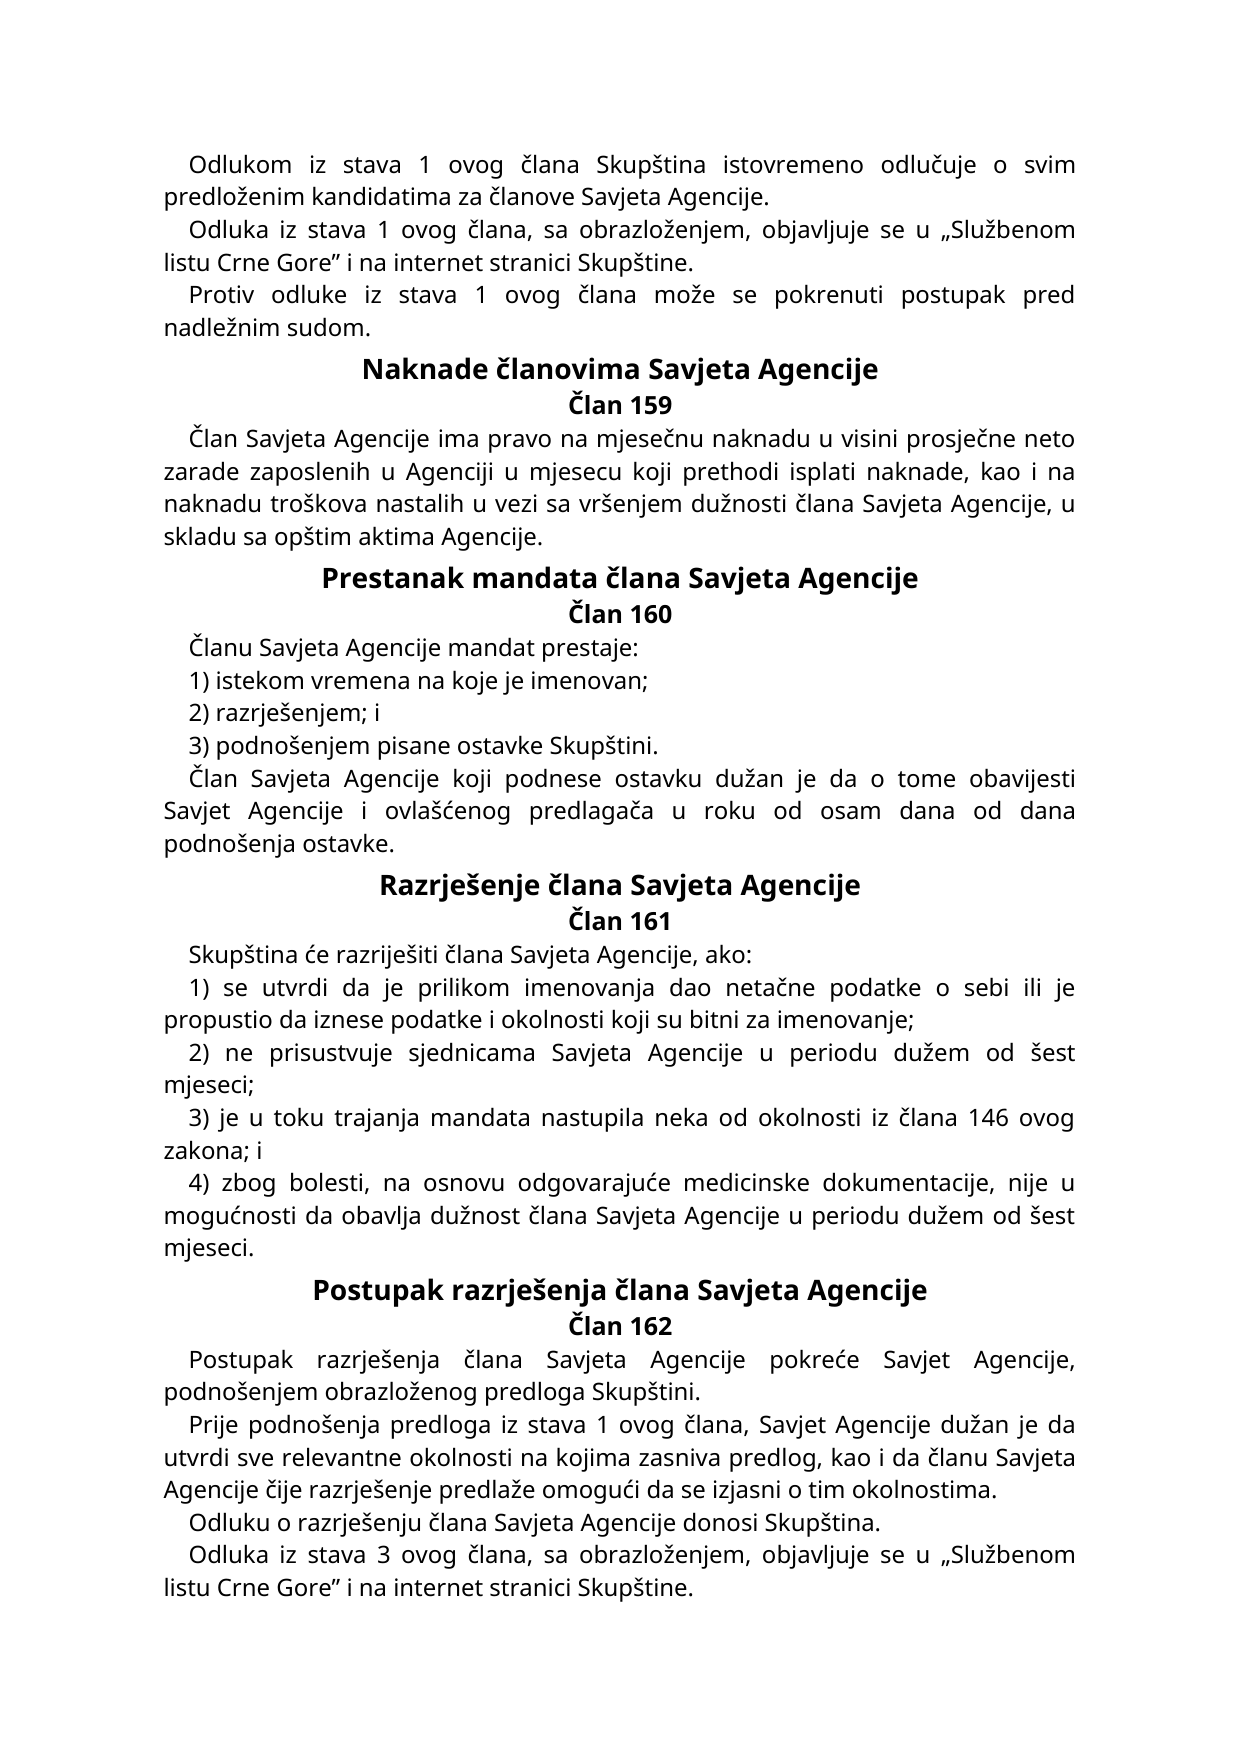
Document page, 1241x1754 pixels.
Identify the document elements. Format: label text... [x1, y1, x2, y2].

text 3) podnošenjem pisane ostavke Skupštini. [163, 729, 1077, 761]
text Skupština će razriješiti člana Savjeta Agencije, ako: [163, 938, 1077, 970]
text Naknade članovima Savjeta Agencije [148, 349, 1093, 388]
text Članu Savjeta Agencije mandat prestaje: [163, 631, 1077, 663]
text Član Savjeta Agencije koji podnese ostavku dužan je da o tome obavijesti Savjet Agencije i ovlašćenog predlagača u roku od osam dana od dana podnošenja ostavke. [163, 761, 1077, 859]
text Član Savjeta Agencije ima pravo na mjesečnu naknadu u visini prosječne neto zarade zaposlenih u Agenciji u mjesecu koji prethodi isplati naknade, kao i na naknadu troškova nastalih u vezi sa vršenjem dužnosti člana Savjeta Agencije, u skladu sa opštim aktima Agencije. [163, 422, 1077, 552]
text Odluka iz stava 3 ovog člana, sa obrazloženjem, objavljuje se u „Službenom listu Crne Gore” i na internet stranici Skupštine. [163, 1538, 1077, 1603]
text 2) ne prisustvuje sjednicama Savjeta Agencije u periodu dužem od šest mjeseci; [163, 1036, 1077, 1101]
text Prije podnošenja predloga iz stava 1 ovog člana, Savjet Agencije dužan je da utvrdi sve relevantne okolnosti na kojima zasniva predlog, kao i da članu Savjeta Agencije čije razrješenje predlaže omogući da se izjasni o tim okolnostima. [163, 1408, 1077, 1506]
text Odlukom iz stava 1 ovog člana Skupština istovremeno odlučuje o svim predloženim kandidatima za članove Savjeta Agencije. [163, 148, 1077, 213]
text 1) se utvrdi da je prilikom imenovanja dao netačne podatke o sebi ili je propustio da iznese podatke i okolnosti koji su bitni za imenovanje; [163, 970, 1077, 1036]
text 4) zbog bolesti, na osnovu odgovarajuće medicinske dokumentacije, nije u mogućnosti da obavlja dužnost člana Savjeta Agencije u periodu dužem od šest mjeseci. [163, 1166, 1077, 1264]
text 2) razrješenjem; i [163, 696, 1077, 729]
text 1) istekom vremena na koje je imenovan; [163, 663, 1077, 696]
text 3) je u toku trajanja mandata nastupila neka od okolnosti iz člana 146 ovog zakona; i [163, 1101, 1077, 1166]
text Postupak razrješenja člana Savjeta Agencije pokreće Savjet Agencije, podnošenjem obrazloženog predloga Skupštini. [163, 1342, 1077, 1408]
text Član 162 [148, 1308, 1093, 1342]
text Prestanak mandata člana Savjeta Agencije [148, 558, 1093, 597]
text Odluku o razrješenju člana Savjeta Agencije donosi Skupština. [163, 1506, 1077, 1538]
text Član 160 [148, 597, 1093, 631]
text Postupak razrješenja člana Savjeta Agencije [148, 1270, 1093, 1308]
text Član 159 [148, 388, 1093, 422]
text Razrješenje člana Savjeta Agencije [148, 865, 1093, 904]
text Odluka iz stava 1 ovog člana, sa obrazloženjem, objavljuje se u „Službenom listu Crne Gore” i na internet stranici Skupštine. [163, 213, 1077, 278]
text Protiv odluke iz stava 1 ovog člana može se pokrenuti postupak pred nadležnim sudom. [163, 278, 1077, 343]
text Član 161 [148, 904, 1093, 938]
